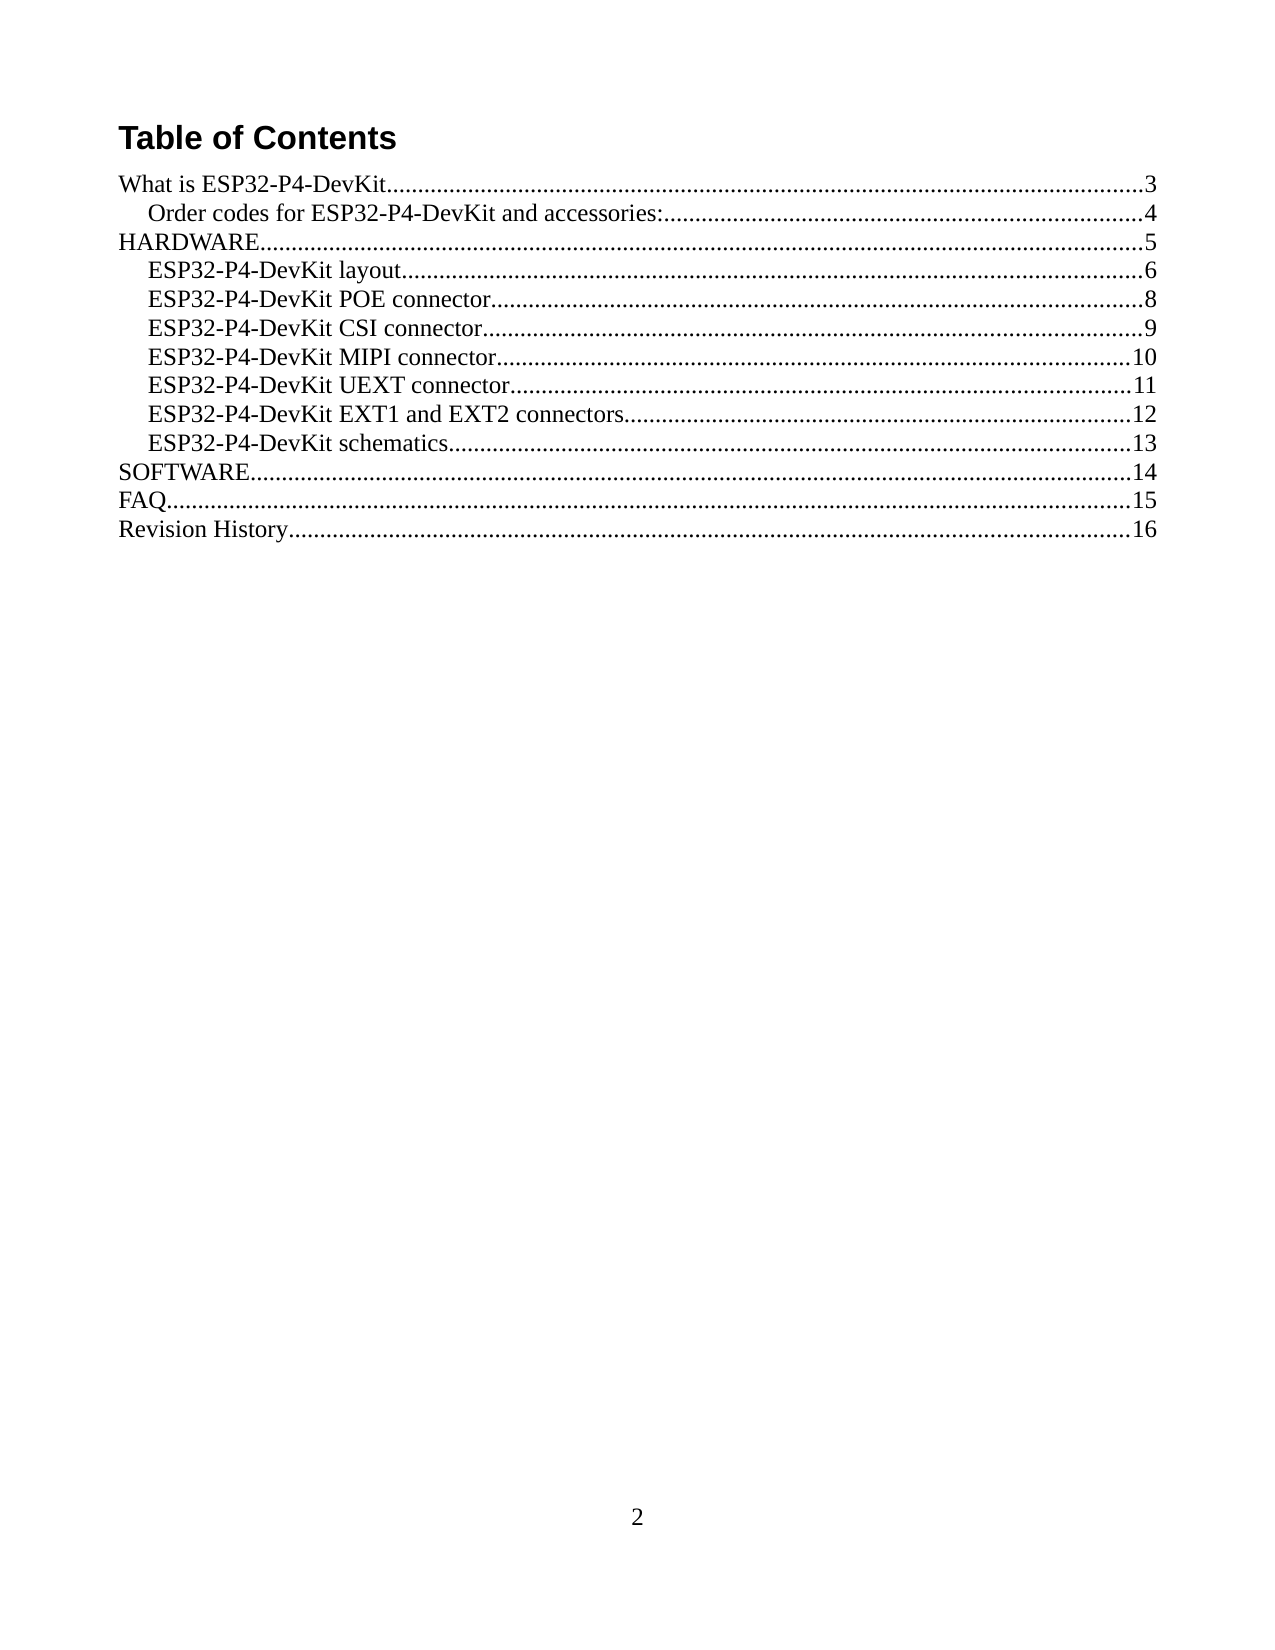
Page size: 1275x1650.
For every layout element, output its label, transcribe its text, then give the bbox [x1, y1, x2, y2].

text ESP32-P4-DevKit POE connector 8 [148, 284, 1157, 313]
subtitle Table of Contents [118, 118, 1157, 157]
text What is ESP32-P4-DevKit 3 [118, 169, 1157, 198]
text ESP32-P4-DevKit MIPI connector 10 [148, 342, 1157, 370]
text SOFTWARE 14 [118, 457, 1157, 485]
text ESP32-P4-DevKit schematics 13 [148, 428, 1157, 457]
text ESP32-P4-DevKit layout 6 [148, 255, 1157, 284]
text ESP32-P4-DevKit CSI connector 9 [148, 313, 1157, 342]
text ESP32-P4-DevKit UEXT connector 11 [148, 370, 1157, 399]
text ESP32-P4-DevKit EXT1 and EXT2 connectors 12 [148, 399, 1157, 428]
text FAQ 15 [118, 485, 1157, 514]
text Revision History 16 [118, 514, 1157, 543]
text Order codes for ESP32-P4-DevKit and accessories: 4 [148, 198, 1157, 227]
text HARDWARE 5 [118, 227, 1157, 255]
